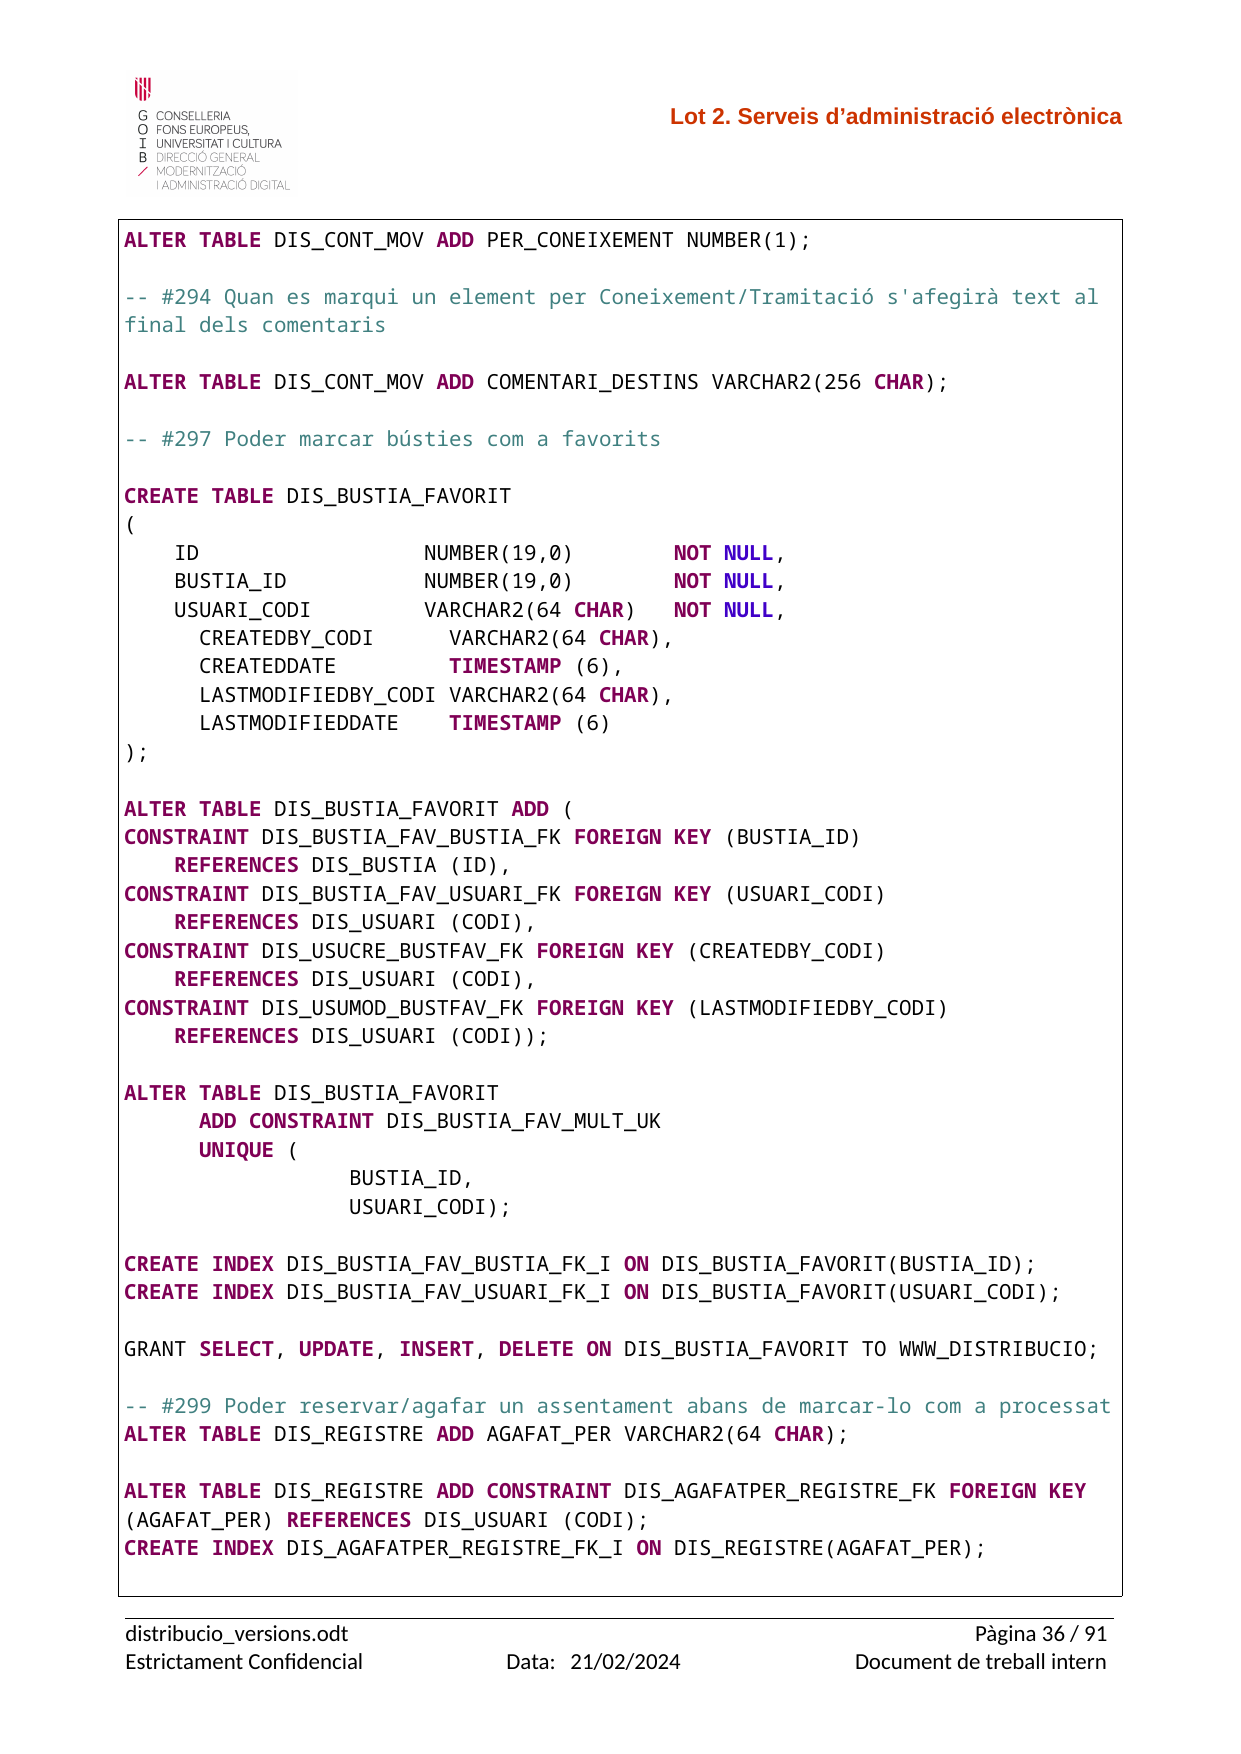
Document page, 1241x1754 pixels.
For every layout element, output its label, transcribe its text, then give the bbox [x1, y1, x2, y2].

picture [126, 70, 299, 197]
table_header ALTER TABLE DIS_CONT_MOV ADD PER_CONEIXEMENT NUMBER(1); -- #294 Quan es marqui un element per Coneixement/Tramitació s'afegirà text al final dels comentaris ALTER TABLE DIS_CONT_MOV ADD COMENTARI_DESTINS VARCHAR2(256 CHAR); -- #297 Poder marcar bústies com a favorits CREATE TABLE DIS_BUSTIA_FAVORIT ( ID NUMBER(19,0) NOT NULL, BUSTIA_ID NUMBER(19,0) NOT NULL, USUARI_CODI VARCHAR2(64 CHAR) NOT NULL, CREATEDBY_CODI VARCHAR2(64 CHAR), CREATEDDATE TIMESTAMP (6), LASTMODIFIEDBY_CODI VARCHAR2(64 CHAR), LASTMODIFIEDDATE TIMESTAMP (6) ); ALTER TABLE DIS_BUSTIA_FAVORIT ADD ( CONSTRAINT DIS_BUSTIA_FAV_BUSTIA_FK FOREIGN KEY (BUSTIA_ID) REFERENCES DIS_BUSTIA (ID), CONSTRAINT DIS_BUSTIA_FAV_USUARI_FK FOREIGN KEY (USUARI_CODI) REFERENCES DIS_USUARI (CODI), CONSTRAINT DIS_USUCRE_BUSTFAV_FK FOREIGN KEY (CREATEDBY_CODI) REFERENCES DIS_USUARI (CODI), CONSTRAINT DIS_USUMOD_BUSTFAV_FK FOREIGN KEY (LASTMODIFIEDBY_CODI) REFERENCES DIS_USUARI (CODI)); ALTER TABLE DIS_BUSTIA_FAVORIT ADD CONSTRAINT DIS_BUSTIA_FAV_MULT_UK UNIQUE ( BUSTIA_ID, USUARI_CODI); CREATE INDEX DIS_BUSTIA_FAV_BUSTIA_FK_I ON DIS_BUSTIA_FAVORIT(BUSTIA_ID); CREATE INDEX DIS_BUSTIA_FAV_USUARI_FK_I ON DIS_BUSTIA_FAVORIT(USUARI_CODI); GRANT SELECT, UPDATE, INSERT, DELETE ON DIS_BUSTIA_FAVORIT TO WWW_DISTRIBUCIO; -- #299 Poder reservar/agafar un assentament abans de marcar-lo com a processat ALTER TABLE DIS_REGISTRE ADD AGAFAT_PER VARCHAR2(64 CHAR); ALTER TABLE DIS_REGISTRE ADD CONSTRAINT DIS_AGAFATPER_REGISTRE_FK FOREIGN KEY (AGAFAT_PER) REFERENCES DIS_USUARI (CODI); CREATE INDEX DIS_AGAFATPER_REGISTRE_FK_I ON DIS_REGISTRE(AGAFAT_PER); [119, 220, 1122, 1596]
